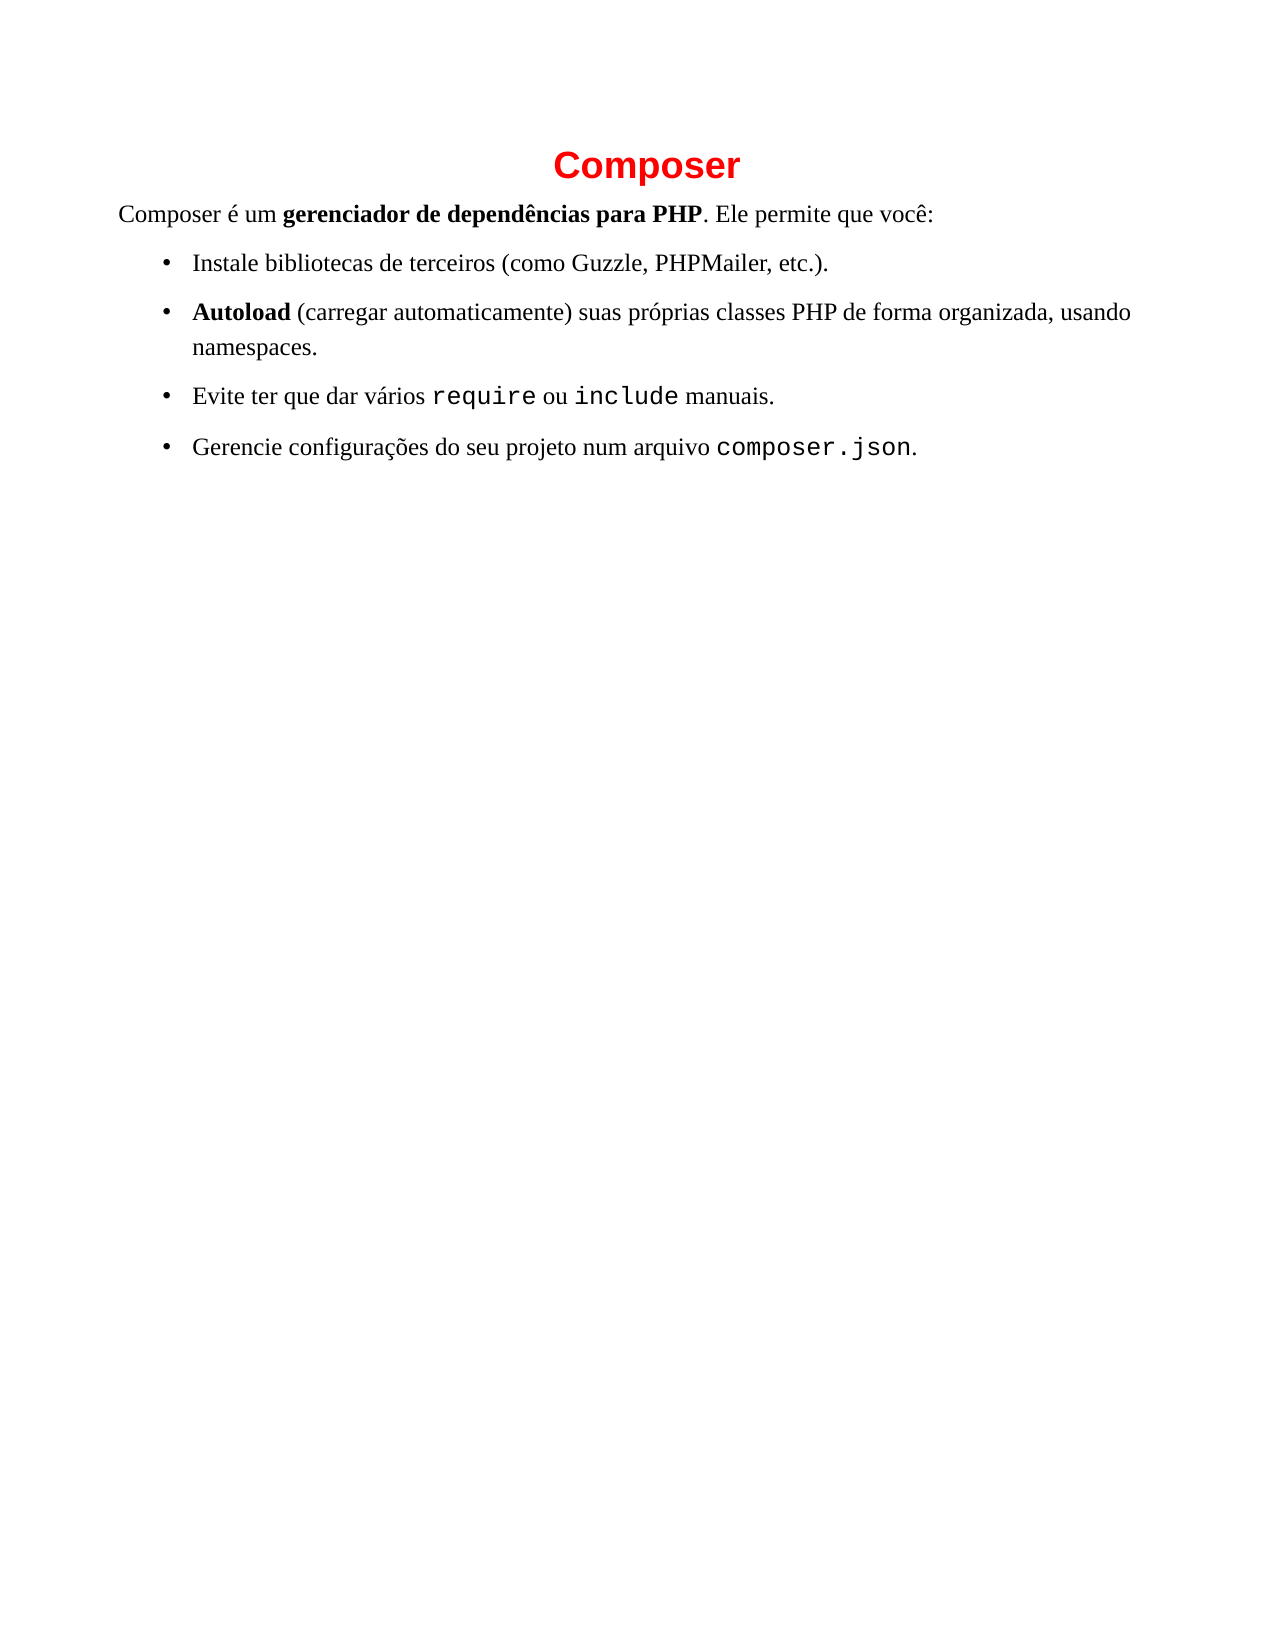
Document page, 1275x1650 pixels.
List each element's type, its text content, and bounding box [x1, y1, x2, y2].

subtitle Composer [118, 143, 1175, 187]
list Gerencie configurações do seu projeto num arquivo composer.json. [162, 432, 1175, 463]
list Autoload (carregar automaticamente) suas próprias classes PHP de forma organizada, usando namespaces. [162, 297, 1175, 361]
list Instale bibliotecas de terceiros (como Guzzle, PHPMailer, etc.). [162, 248, 1175, 277]
list Evite ter que dar vários require ou include manuais. [162, 381, 1175, 412]
text Composer é um gerenciador de dependências para PHP. Ele permite que você: [118, 199, 1175, 228]
